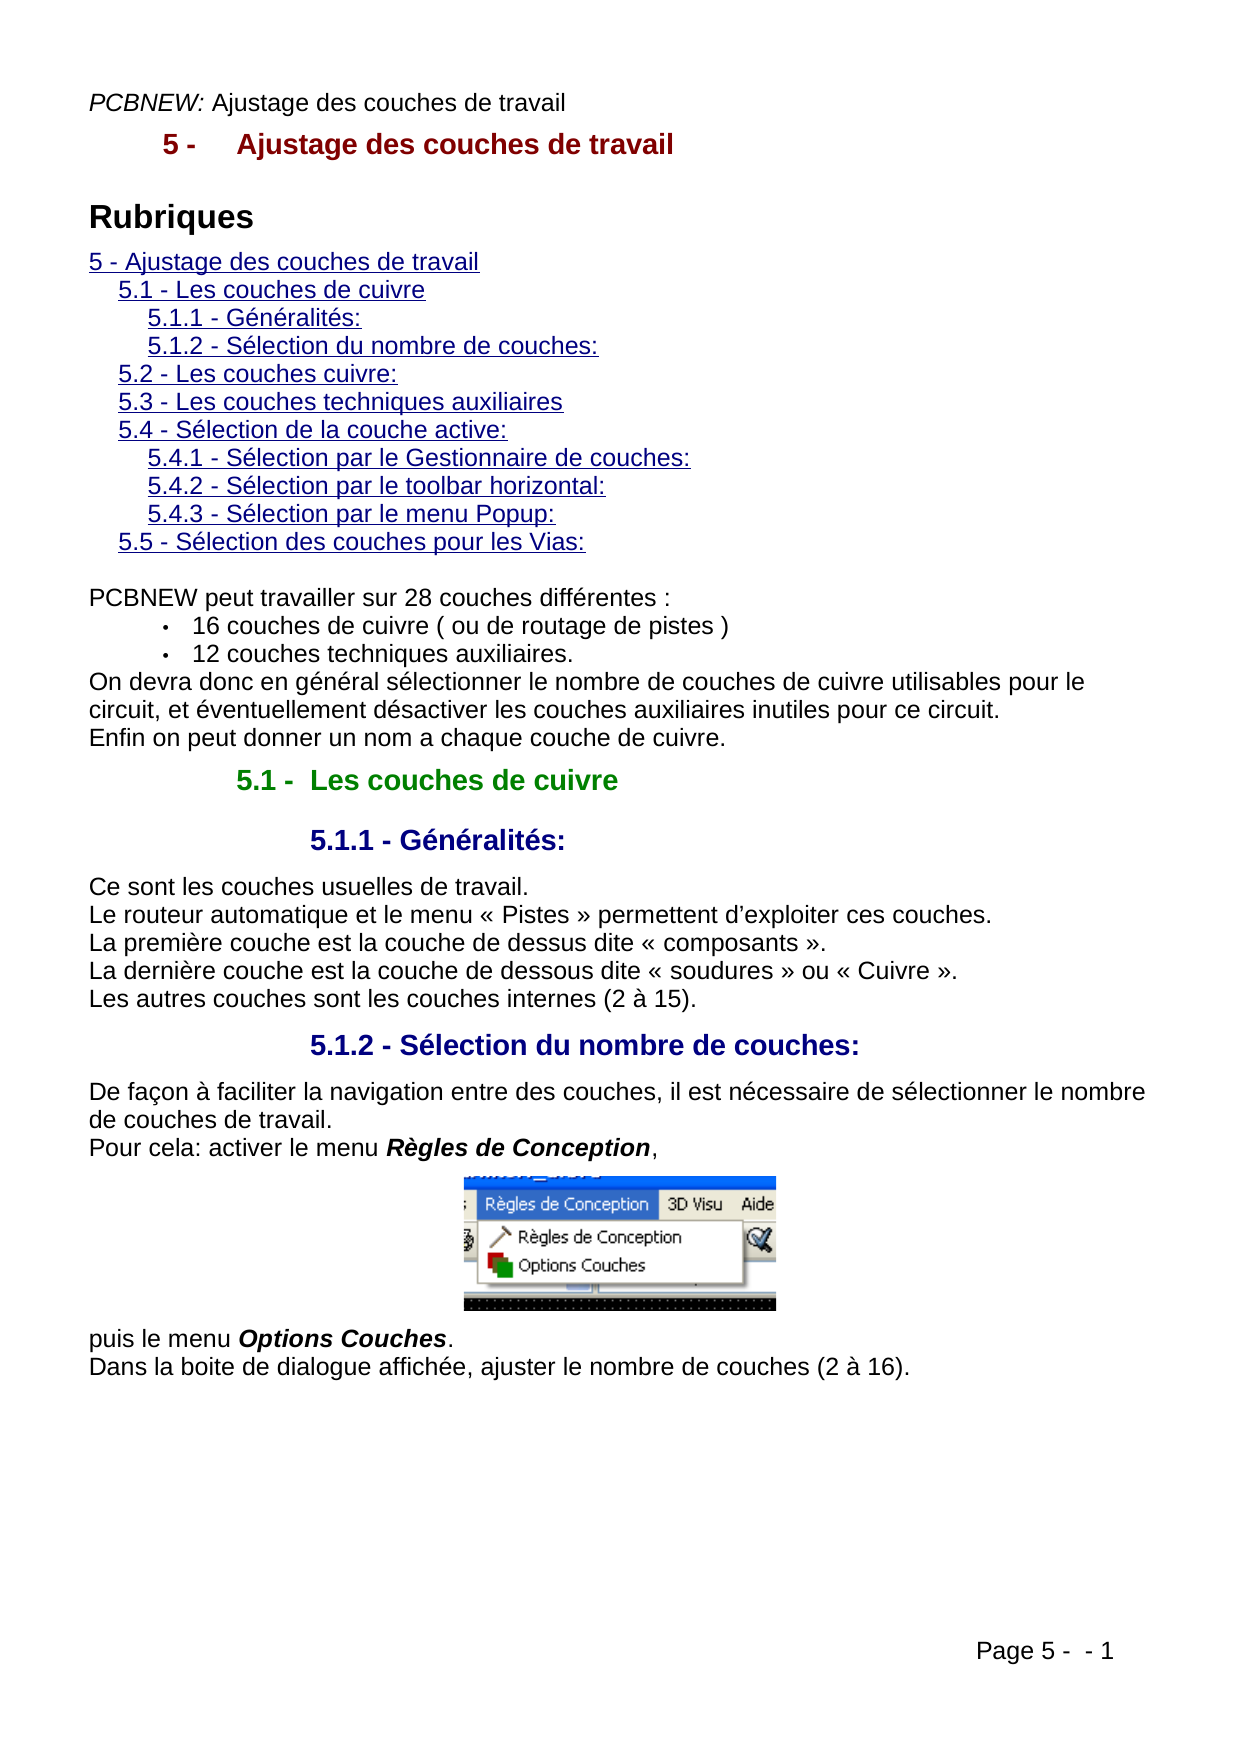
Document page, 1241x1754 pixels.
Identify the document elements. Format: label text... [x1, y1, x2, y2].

subtitle Sélection du nombre de couches: [236, 1029, 1152, 1062]
text 5.4.1 - Sélection par le Gestionnaire de couches: [147, 444, 1152, 472]
subtitle Généralités: [236, 824, 1152, 857]
text PCBNEW peut travailler sur 28 couches différentes : [88, 584, 1152, 612]
text Pour cela: activer le menu Règles de Conception, [88, 1134, 1152, 1162]
text 5.2 - Les couches cuivre: [118, 360, 1152, 388]
text Le routeur automatique et le menu « Pistes » permettent d’exploiter ces couches. [88, 901, 1152, 929]
list 16 couches de cuivre ( ou de routage de pistes ) [162, 612, 1152, 640]
text 5.4.3 - Sélection par le menu Popup: [147, 500, 1152, 528]
text puis le menu Options Couches. [88, 1325, 1152, 1353]
text De façon à faciliter la navigation entre des couches, il est nécessaire de sélectionner le nombre de couches de travail. [88, 1078, 1152, 1134]
text Dans la boite de dialogue affichée, ajuster le nombre de couches (2 à 16). [88, 1353, 1152, 1381]
subtitle Ajustage des couches de travail [88, 128, 1152, 161]
list 12 couches techniques auxiliaires. [162, 640, 1152, 668]
text On devra donc en général sélectionner le nombre de couches de cuivre utilisables pour le circuit, et éventuellement désactiver les couches auxiliaires inutiles pour ce circuit. [88, 668, 1152, 724]
subtitle Les couches de cuivre [162, 764, 1152, 796]
text 5.4 - Sélection de la couche active: [118, 416, 1152, 444]
text 5.1.2 - Sélection du nombre de couches: [147, 332, 1152, 360]
text Ce sont les couches usuelles de travail. [88, 873, 1152, 901]
text 5.5 - Sélection des couches pour les Vias: [118, 528, 1152, 556]
text 5.3 - Les couches techniques auxiliaires [118, 388, 1152, 416]
subtitle Rubriques [88, 198, 1152, 235]
text La dernière couche est la couche de dessous dite « soudures » ou « Cuivre ». [88, 957, 1152, 985]
text La première couche est la couche de dessus dite « composants ». [88, 929, 1152, 957]
text 5.4.2 - Sélection par le toolbar horizontal: [147, 472, 1152, 500]
text 5.1.1 - Généralités: [147, 304, 1152, 332]
text 5.1 - Les couches de cuivre [118, 276, 1152, 304]
picture [463, 1176, 777, 1311]
text 5 - Ajustage des couches de travail [88, 248, 1152, 276]
text Enfin on peut donner un nom a chaque couche de cuivre. [88, 724, 1152, 752]
text Les autres couches sont les couches internes (2 à 15). [88, 985, 1152, 1013]
